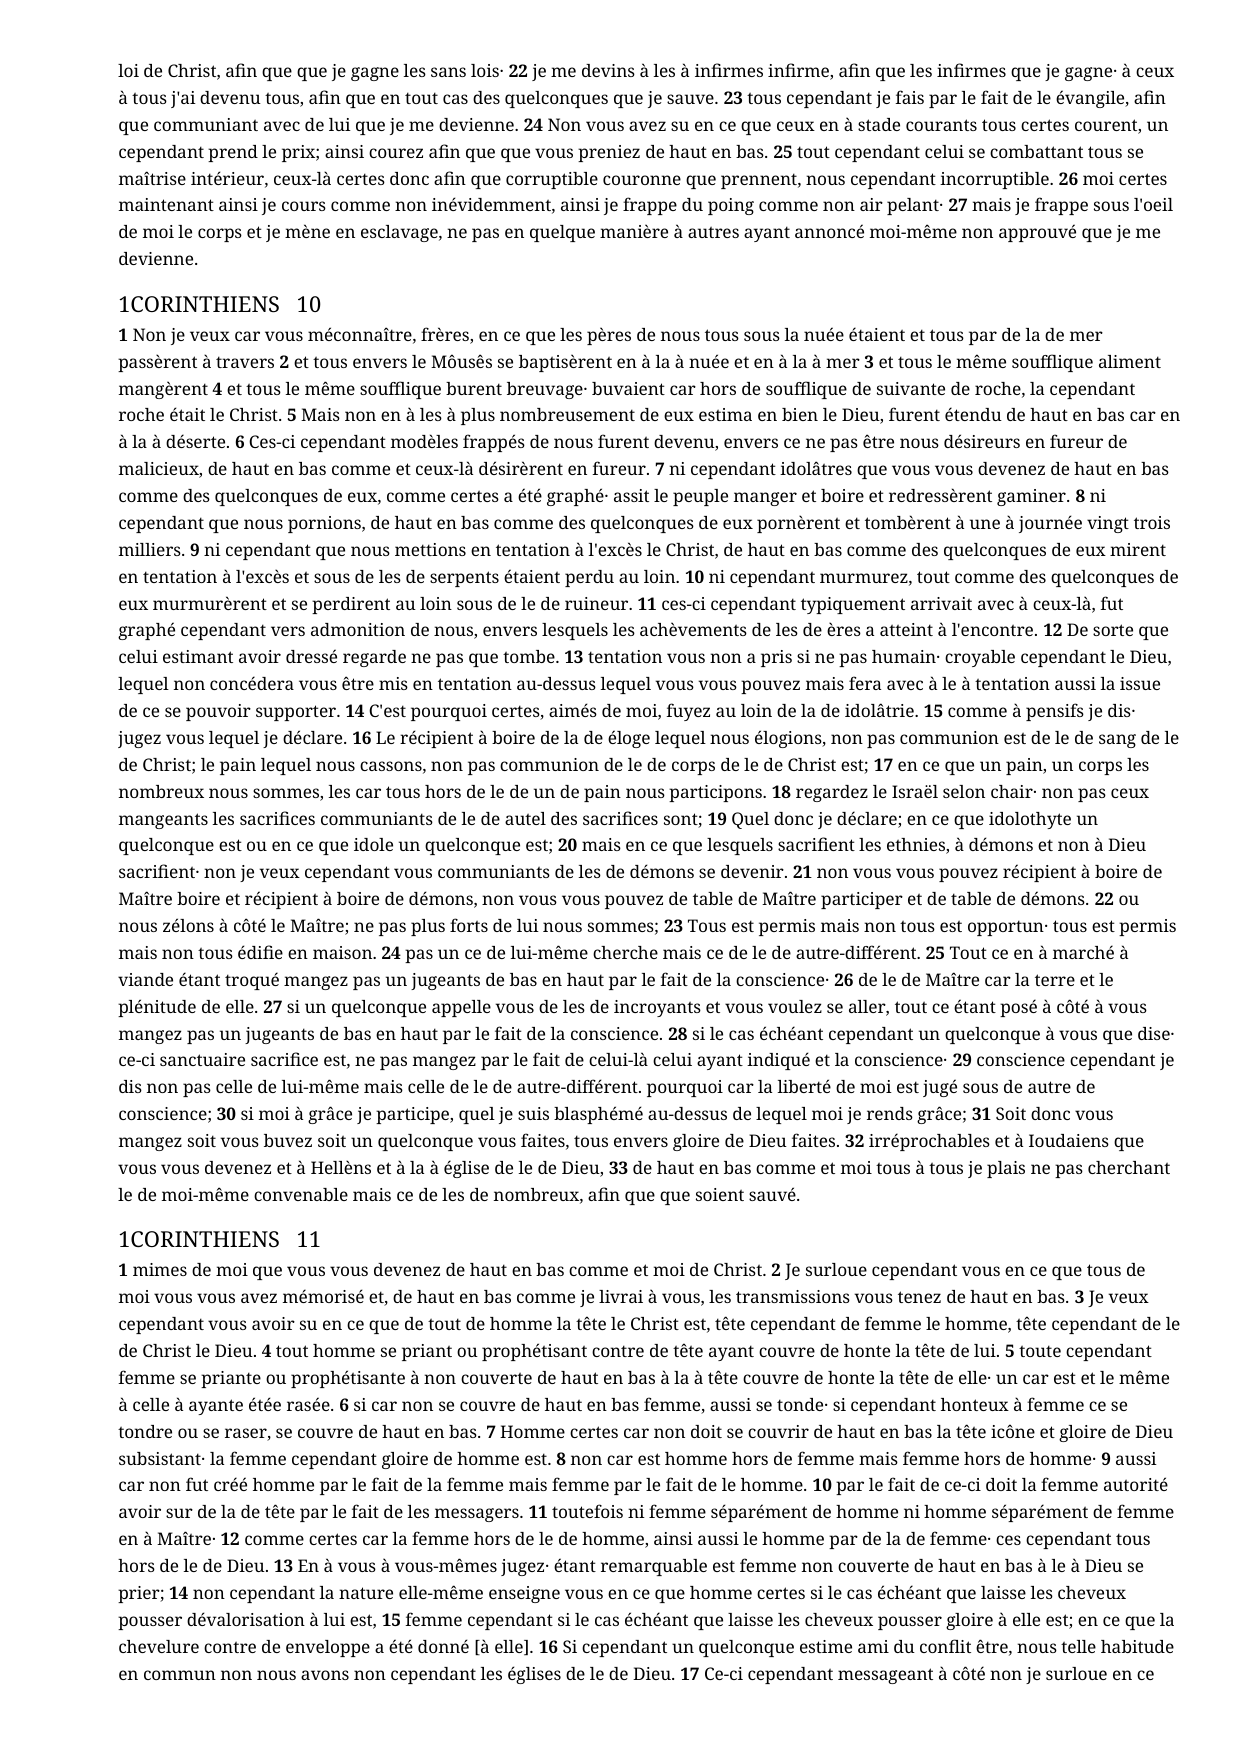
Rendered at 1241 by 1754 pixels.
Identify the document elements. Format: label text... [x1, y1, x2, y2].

text 1 Non je veux car vous méconnaître, frères, en ce que les pères de nous tous sous la nuée étaient et tous par de la de mer passèrent à travers 2 et tous envers le Môusês se baptisèrent en à la à nuée et en à la à mer 3 et tous le même soufflique aliment mangèrent 4 et tous le même soufflique burent breuvage· buvaient car hors de soufflique de suivante de roche, la cependant roche était le Christ. 5 Mais non en à les à plus nombreusement de eux estima en bien le Dieu, furent étendu de haut en bas car en à la à déserte. 6 Ces-ci cependant modèles frappés de nous furent devenu, envers ce ne pas être nous désireurs en fureur de malicieux, de haut en bas comme et ceux-là désirèrent en fureur. 7 ni cependant idolâtres que vous vous devenez de haut en bas comme des quelconques de eux, comme certes a été graphé· assit le peuple manger et boire et redressèrent gaminer. 8 ni cependant que nous pornions, de haut en bas comme des quelconques de eux pornèrent et tombèrent à une à journée vingt trois milliers. 9 ni cependant que nous mettions en tentation à l'excès le Christ, de haut en bas comme des quelconques de eux mirent en tentation à l'excès et sous de les de serpents étaient perdu au loin. 10 ni cependant murmurez, tout comme des quelconques de eux murmurèrent et se perdirent au loin sous de le de ruineur. 11 ces-ci cependant typiquement arrivait avec à ceux-là, fut graphé cependant vers admonition de nous, envers lesquels les achèvements de les de ères a atteint à l'encontre. 12 De sorte que celui estimant avoir dressé regarde ne pas que tombe. 13 tentation vous non a pris si ne pas humain· croyable cependant le Dieu, lequel non concédera vous être mis en tentation au-dessus lequel vous vous pouvez mais fera avec à le à tentation aussi la issue de ce se pouvoir supporter. 14 C'est pourquoi certes, aimés de moi, fuyez au loin de la de idolâtrie. 15 comme à pensifs je dis· jugez vous lequel je déclare. 16 Le récipient à boire de la de éloge lequel nous élogions, non pas communion est de le de sang de le de Christ; le pain lequel nous cassons, non pas communion de le de corps de le de Christ est; 17 en ce que un pain, un corps les nombreux nous sommes, les car tous hors de le de un de pain nous participons. 18 regardez le Israël selon chair· non pas ceux mangeants les sacrifices communiants de le de autel des sacrifices sont; 19 Quel donc je déclare; en ce que idolothyte un quelconque est ou en ce que idole un quelconque est; 20 mais en ce que lesquels sacrifient les ethnies, à démons et non à Dieu sacrifient· non je veux cependant vous communiants de les de démons se devenir. 21 non vous vous pouvez récipient à boire de Maître boire et récipient à boire de démons, non vous vous pouvez de table de Maître participer et de table de démons. 22 ou nous zélons à côté le Maître; ne pas plus forts de lui nous sommes; 23 Tous est permis mais non tous est opportun· tous est permis mais non tous édifie en maison. 24 pas un ce de lui-même cherche mais ce de le de autre-différent. 25 Tout ce en à marché à viande étant troqué mangez pas un jugeants de bas en haut par le fait de la conscience· 26 de le de Maître car la terre et le plénitude de elle. 27 si un quelconque appelle vous de les de incroyants et vous voulez se aller, tout ce étant posé à côté à vous mangez pas un jugeants de bas en haut par le fait de la conscience. 28 si le cas échéant cependant un quelconque à vous que dise· ce-ci sanctuaire sacrifice est, ne pas mangez par le fait de celui-là celui ayant indiqué et la conscience· 29 conscience cependant je dis non pas celle de lui-même mais celle de le de autre-différent. pourquoi car la liberté de moi est jugé sous de autre de conscience; 30 si moi à grâce je participe, quel je suis blasphémé au-dessus de lequel moi je rends grâce; 31 Soit donc vous mangez soit vous buvez soit un quelconque vous faites, tous envers gloire de Dieu faites. 32 irréprochables et à Ioudaiens que vous vous devenez et à Hellèns et à la à église de le de Dieu, 33 de haut en bas comme et moi tous à tous je plais ne pas cherchant le de moi-même convenable mais ce de les de nombreux, afin que que soient sauvé. [118, 323, 1181, 1206]
text 1CORINTHIENS 11 [118, 1224, 1181, 1254]
text 1 mimes de moi que vous vous devenez de haut en bas comme et moi de Christ. 2 Je surloue cependant vous en ce que tous de moi vous vous avez mémorisé et, de haut en bas comme je livrai à vous, les transmissions vous tenez de haut en bas. 3 Je veux cependant vous avoir su en ce que de tout de homme la tête le Christ est, tête cependant de femme le homme, tête cependant de le de Christ le Dieu. 4 tout homme se priant ou prophétisant contre de tête ayant couvre de honte la tête de lui. 5 toute cependant femme se priante ou prophétisante à non couverte de haut en bas à la à tête couvre de honte la tête de elle· un car est et le même à celle à ayante étée rasée. 6 si car non se couvre de haut en bas femme, aussi se tonde· si cependant honteux à femme ce se tondre ou se raser, se couvre de haut en bas. 7 Homme certes car non doit se couvrir de haut en bas la tête icône et gloire de Dieu subsistant· la femme cependant gloire de homme est. 8 non car est homme hors de femme mais femme hors de homme· 9 aussi car non fut créé homme par le fait de la femme mais femme par le fait de le homme. 10 par le fait de ce-ci doit la femme autorité avoir sur de la de tête par le fait de les messagers. 11 toutefois ni femme séparément de homme ni homme séparément de femme en à Maître· 12 comme certes car la femme hors de le de homme, ainsi aussi le homme par de la de femme· ces cependant tous hors de le de Dieu. 13 En à vous à vous-mêmes jugez· étant remarquable est femme non couverte de haut en bas à le à Dieu se prier; 14 non cependant la nature elle-même enseigne vous en ce que homme certes si le cas échéant que laisse les cheveux pousser dévalorisation à lui est, 15 femme cependant si le cas échéant que laisse les cheveux pousser gloire à elle est; en ce que la chevelure contre de enveloppe a été donné [à elle]. 16 Si cependant un quelconque estime ami du conflit être, nous telle habitude en commun non nous avons non cependant les églises de le de Dieu. 17 Ce-ci cependant messageant à côté non je surloue en ce [118, 1258, 1181, 1685]
text loi de Christ, afin que que je gagne les sans lois· 22 je me devins à les à infirmes infirme, afin que les infirmes que je gagne· à ceux à tous j'ai devenu tous, afin que en tout cas des quelconques que je sauve. 23 tous cependant je fais par le fait de le évangile, afin que communiant avec de lui que je me devienne. 24 Non vous avez su en ce que ceux en à stade courants tous certes courent, un cependant prend le prix; ainsi courez afin que que vous preniez de haut en bas. 25 tout cependant celui se combattant tous se maîtrise intérieur, ceux-là certes donc afin que corruptible couronne que prennent, nous cependant incorruptible. 26 moi certes maintenant ainsi je cours comme non inévidemment, ainsi je frappe du poing comme non air pelant· 27 mais je frappe sous l'oeil de moi le corps et je mène en esclavage, ne pas en quelque manière à autres ayant annoncé moi-même non approuvé que je me devienne. [118, 59, 1181, 271]
text 1CORINTHIENS 10 [118, 289, 1181, 318]
